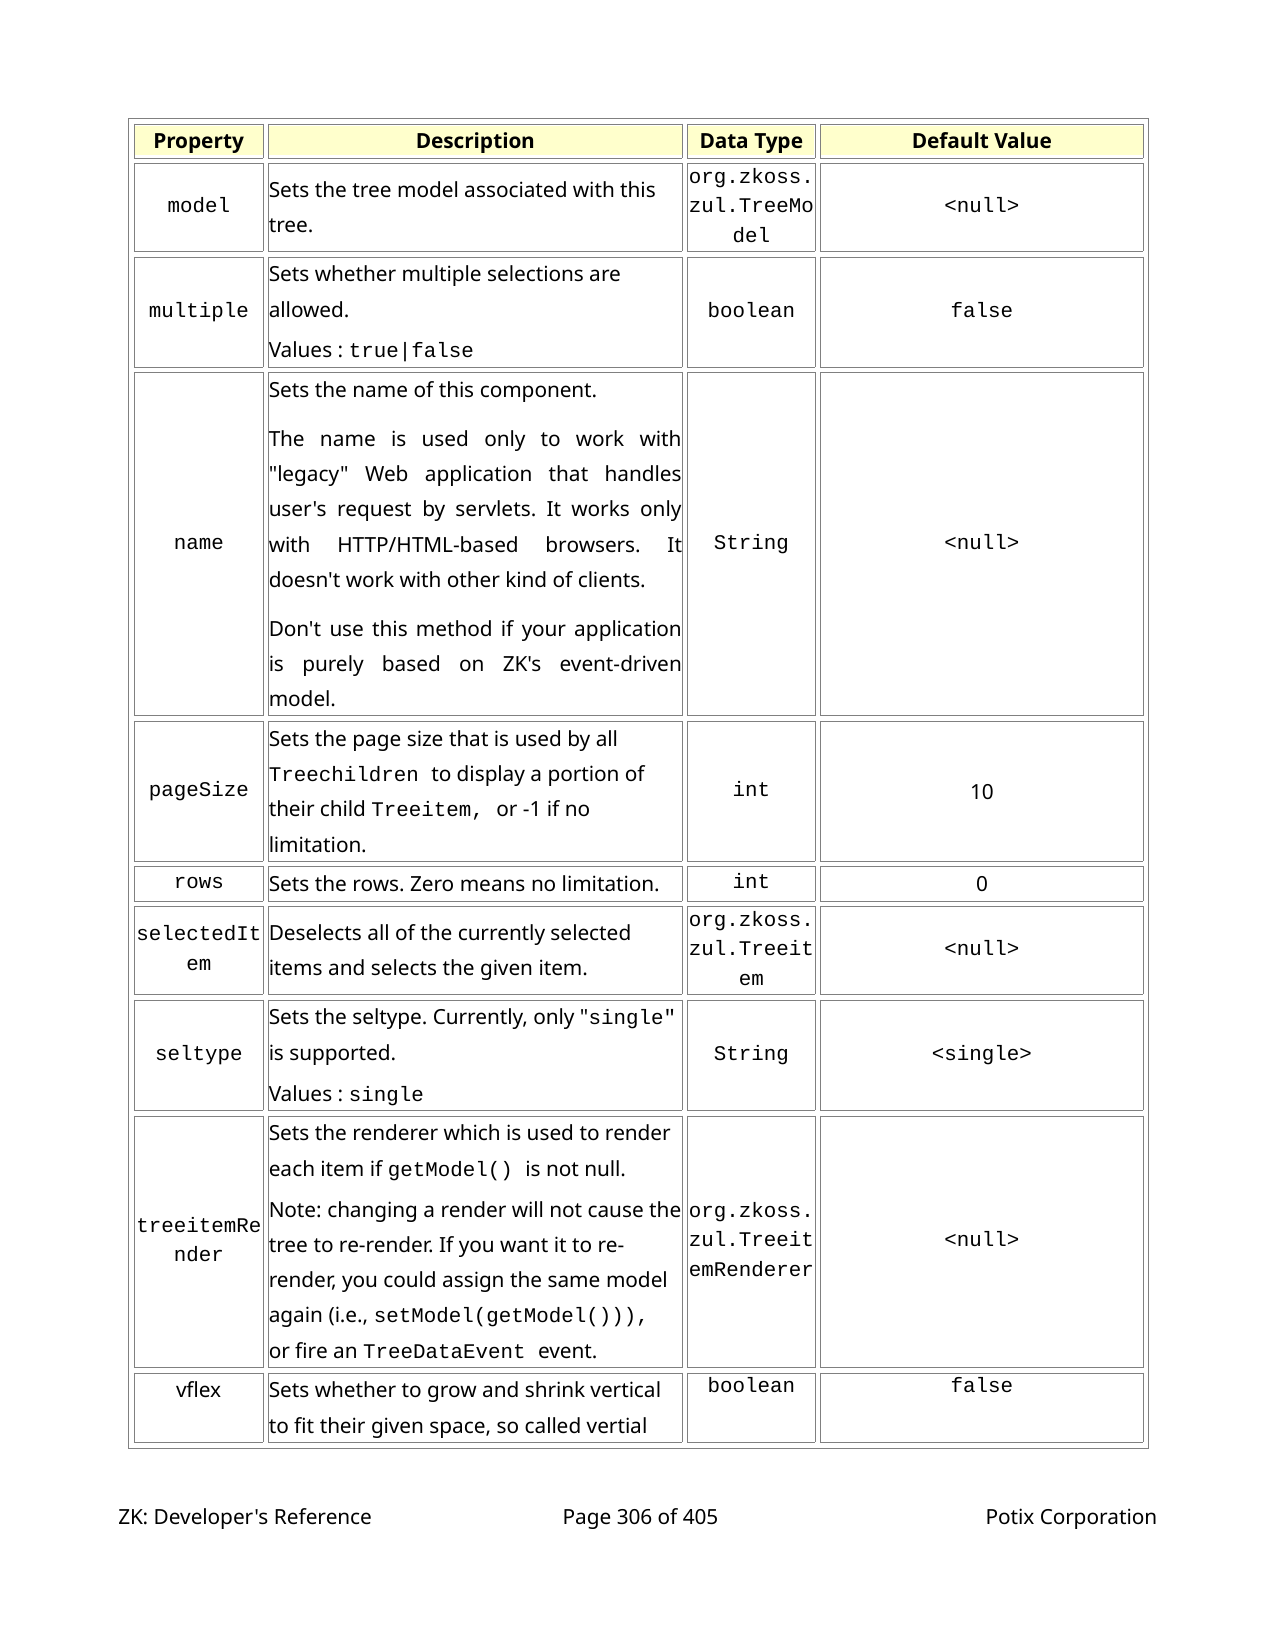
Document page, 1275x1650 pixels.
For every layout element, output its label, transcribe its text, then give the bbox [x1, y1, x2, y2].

table_header Property [131, 119, 266, 158]
table_cell Sets the tree model associated with this tree. [266, 158, 685, 251]
table_cell selectedItem [131, 901, 266, 994]
table_cell name [131, 367, 266, 715]
table_cell <null> [818, 158, 1146, 251]
table_cell false [818, 251, 1146, 367]
table_cell Sets the renderer which is used to render each item if getModel() is not null. Note: changing a render will not cause the tree to re-render. If you want it to re-render, you could assign the same model again (i.e., setModel(getModel())), or fire an TreeDataEvent event. [266, 1110, 685, 1367]
table_cell Sets whether to grow and shrink vertical to fit their given space, so called vertial [266, 1367, 685, 1442]
table_cell int [685, 861, 817, 901]
table_cell rows [131, 861, 266, 901]
table_cell pageSize [131, 715, 266, 861]
table_cell Sets the page size that is used by all Treechildren to display a portion of their child Treeitem, or -1 if no limitation. [266, 715, 685, 861]
table_cell String [685, 367, 817, 715]
table_cell seltype [131, 994, 266, 1110]
table_cell 10 [818, 715, 1146, 861]
table_header Description [266, 119, 685, 158]
table_cell org.zkoss.zul.TreeitemRenderer [685, 1110, 817, 1367]
table_cell Sets the seltype. Currently, only "single" is supported. Values : single [266, 994, 685, 1110]
table_cell <null> [818, 901, 1146, 994]
table_cell model [131, 158, 266, 251]
table_cell treeitemRender [131, 1110, 266, 1367]
table_cell Deselects all of the currently selected items and selects the given item. [266, 901, 685, 994]
table_cell Sets the name of this component. The name is used only to work with "legacy" Web application that handles user's request by servlets. It works only with HTTP/HTML-based browsers. It doesn't work with other kind of clients. Don't use this method if your application is purely based on ZK's event-driven model. [266, 367, 685, 715]
table_cell <null> [818, 1110, 1146, 1367]
table_cell boolean [685, 251, 817, 367]
table_cell vflex [131, 1367, 266, 1442]
table_header Default Value [818, 119, 1146, 158]
table_cell int [685, 715, 817, 861]
table_cell multiple [131, 251, 266, 367]
table_cell org.zkoss.zul.TreeModel [685, 158, 817, 251]
table_cell String [685, 994, 817, 1110]
table_header Data Type [685, 119, 817, 158]
table_cell <null> [818, 367, 1146, 715]
table_cell Sets whether multiple selections are allowed. Values : true|false [266, 251, 685, 367]
table_cell <single> [818, 994, 1146, 1110]
table_cell org.zkoss.zul.Treeitem [685, 901, 817, 994]
table_cell 0 [818, 861, 1146, 901]
table_cell false [818, 1367, 1146, 1442]
table_cell boolean [685, 1367, 817, 1442]
table_cell Sets the rows. Zero means no limitation. [266, 861, 685, 901]
